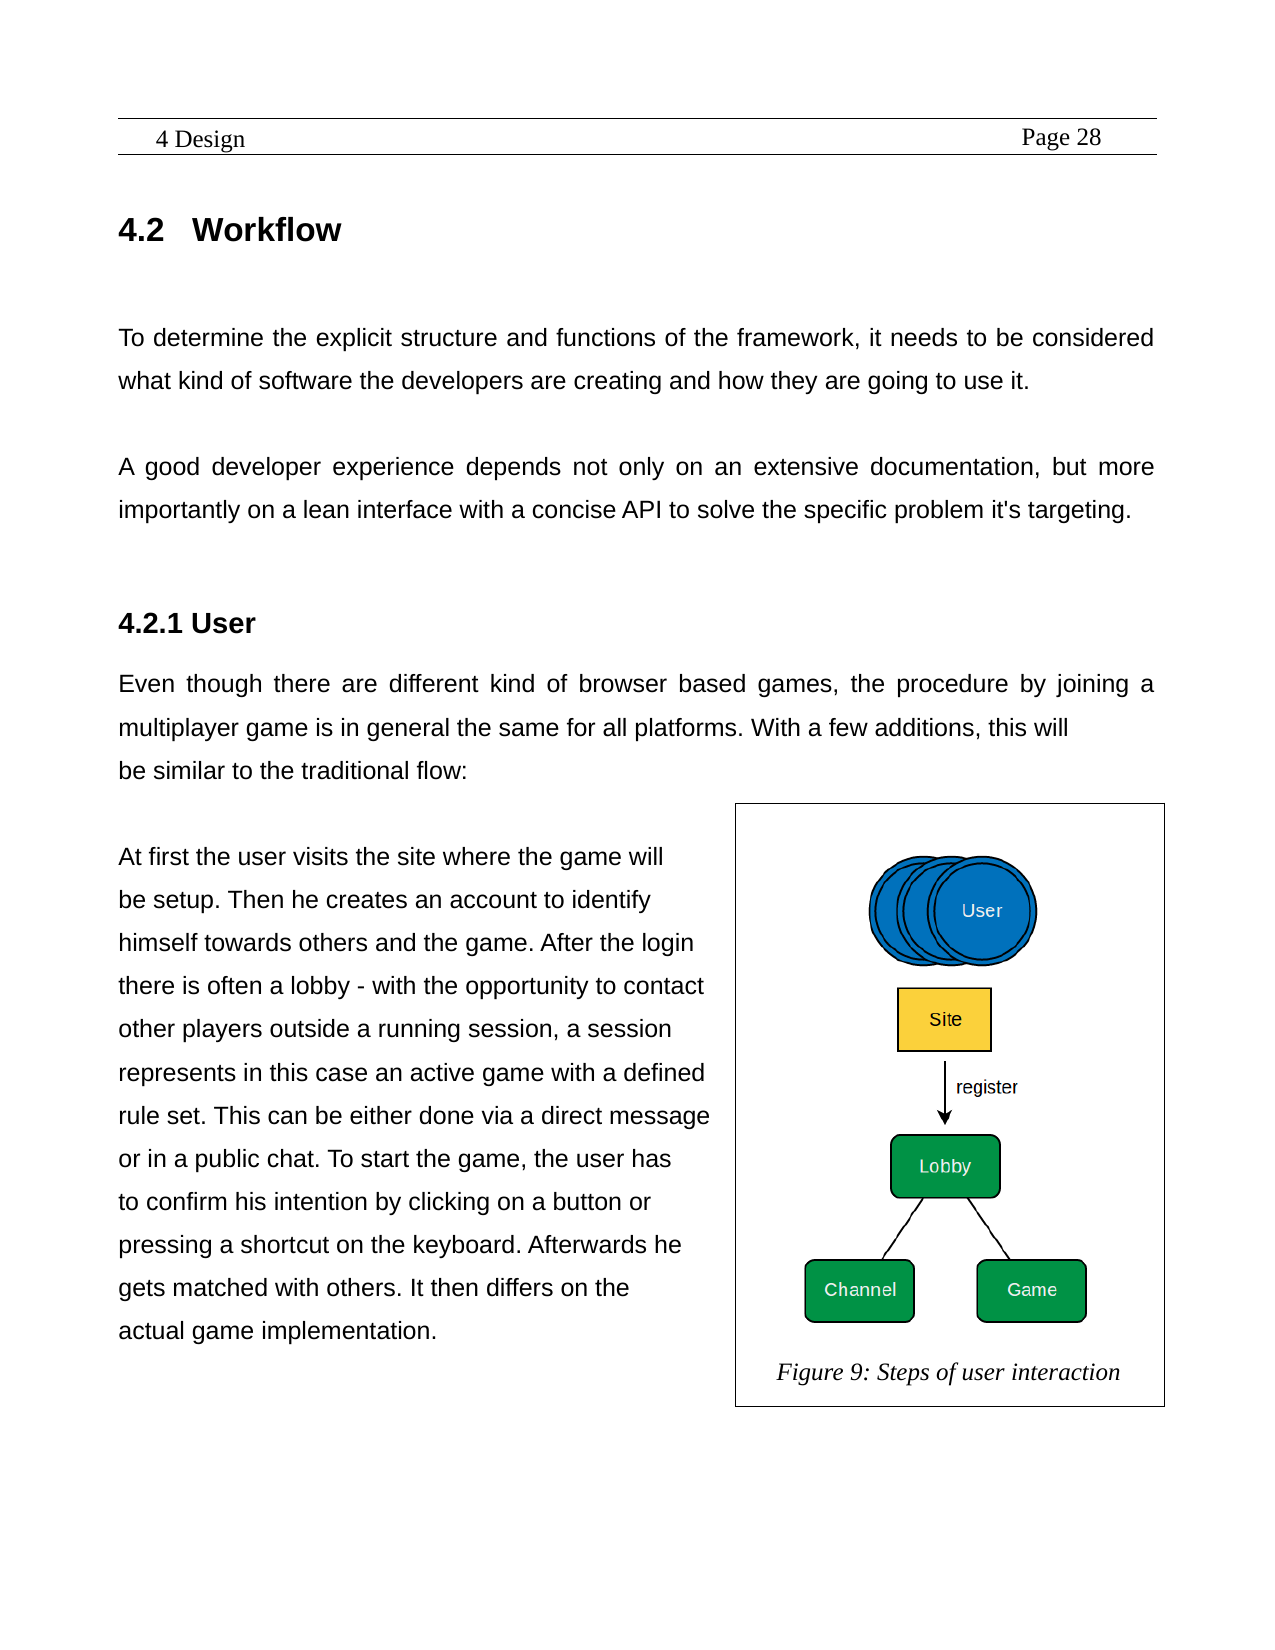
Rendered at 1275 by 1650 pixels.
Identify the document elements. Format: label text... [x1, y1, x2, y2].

text or in a public chat. To start the game, the user has [118, 1144, 735, 1172]
text pressing a shortcut on the keyboard. Afterwards he [118, 1230, 735, 1259]
text Figure 9: Steps of user interaction [738, 1357, 1161, 1385]
text rule set. This can be either done via a direct message [118, 1101, 735, 1129]
text to confirm his intention by clicking on a button or [118, 1187, 735, 1216]
text be similar to the traditional flow: [118, 756, 1157, 784]
text gets matched with others. It then differs on the [118, 1273, 735, 1302]
text To determine the explicit structure and functions of the framework, it needs to be considered what kind of software the developers are creating and how they are going to use it. [118, 323, 1157, 395]
subtitle 4.2.1 User [118, 607, 1157, 640]
picture [738, 816, 1162, 1357]
text Even though there are different kind of browser based games, the procedure by joining a multiplayer game is in general the same for all platforms. With a few additions, this will [118, 669, 1157, 741]
text represents in this case an active game with a defined [118, 1057, 735, 1086]
text At first the user visits the site where the game will [118, 842, 735, 871]
text himself towards others and the game. After the login [118, 928, 735, 957]
subtitle 4.2 Workflow [118, 209, 1157, 248]
text be setup. Then he creates an account to identify [118, 885, 735, 914]
text there is often a lobby - with the opportunity to contact [118, 971, 735, 1000]
text actual game implementation. [118, 1316, 735, 1345]
text other players outside a running session, a session [118, 1014, 735, 1043]
text A good developer experience depends not only on an extensive documentation, but more importantly on a lean interface with a concise API to solve the specific problem it's targeting. [118, 452, 1157, 524]
